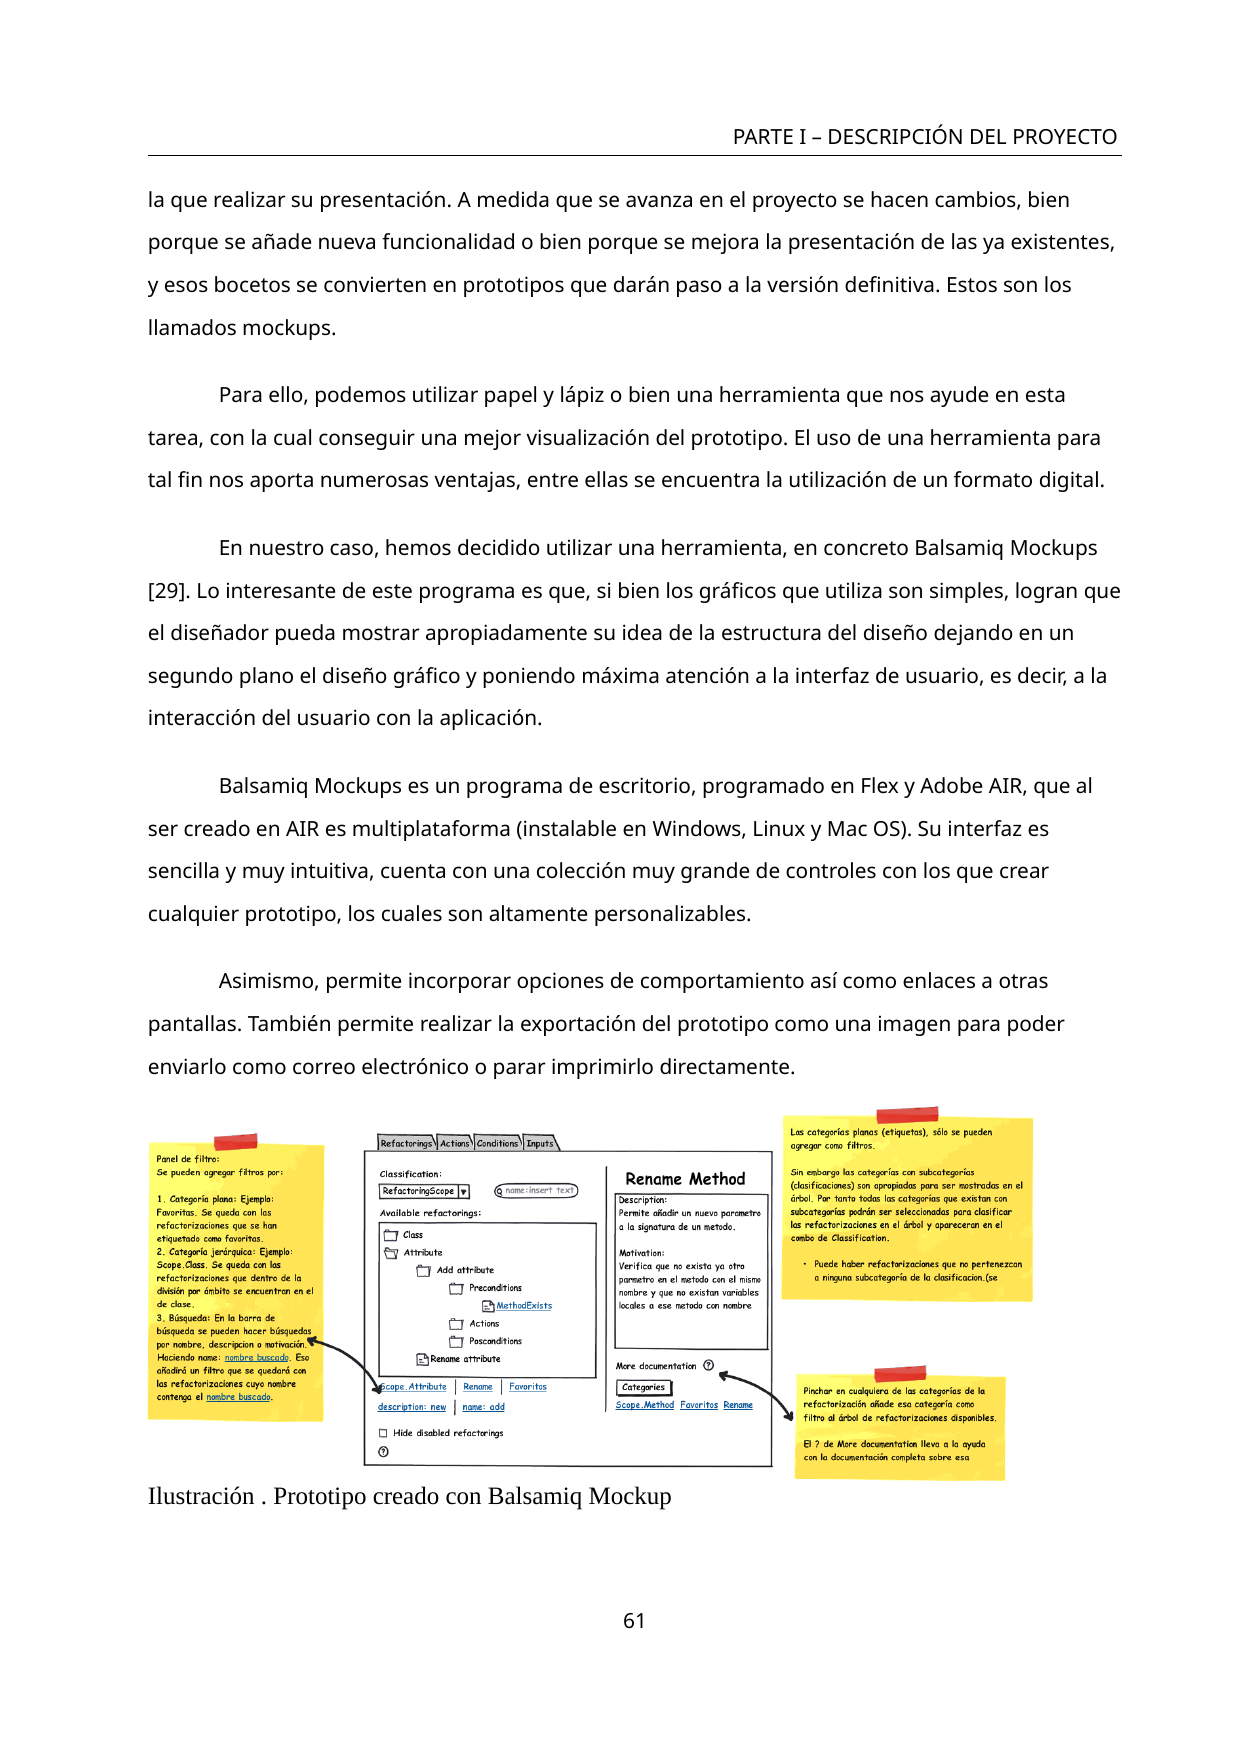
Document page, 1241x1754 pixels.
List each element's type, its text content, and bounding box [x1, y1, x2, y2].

text Ilustración . Prototipo creado con Balsamiq Mockup [148, 1481, 1122, 1509]
text Balsamiq Mockups es un programa de escritorio, programado en Flex y Adobe AIR, que al ser creado en AIR es multiplataforma (instalable en Windows, Linux y Mac OS). Su interfaz es sencilla y muy intuitiva, cuenta con una colección muy grande de controles con los que crear cualquier prototipo, los cuales son altamente personalizables. [148, 771, 1122, 927]
text Para ello, podemos utilizar papel y lápiz o bien una herramienta que nos ayude en esta tarea, con la cual conseguir una mejor visualización del prototipo. El uso de una herramienta para tal fin nos aporta numerosas ventajas, entre ellas se encuentra la utilización de un formato digital. [148, 380, 1122, 494]
text En nuestro caso, hemos decidido utilizar una herramienta, en concreto Balsamiq Mockups [29]. Lo interesante de este programa es que, si bien los gráficos que utiliza son simples, logran que el diseñador pueda mostrar apropiadamente su idea de la estructura del diseño dejando en un segundo plano el diseño gráfico y poniendo máxima atención a la interfaz de usuario, es decir, a la interacción del usuario con la aplicación. [148, 533, 1122, 732]
picture [147, 1106, 1034, 1481]
text Asimismo, permite incorporar opciones de comportamiento así como enlaces a otras pantallas. También permite realizar la exportación del prototipo como una imagen para poder enviarlo como correo electrónico o parar imprimirlo directamente. [148, 967, 1122, 1080]
text la que realizar su presentación. A medida que se avanza en el proyecto se hacen cambios, bien porque se añade nueva funcionalidad o bien porque se mejora la presentación de las ya existentes, y esos bocetos se convierten en prototipos que darán paso a la versión definitiva. Estos son los llamados mockups. [148, 185, 1122, 341]
